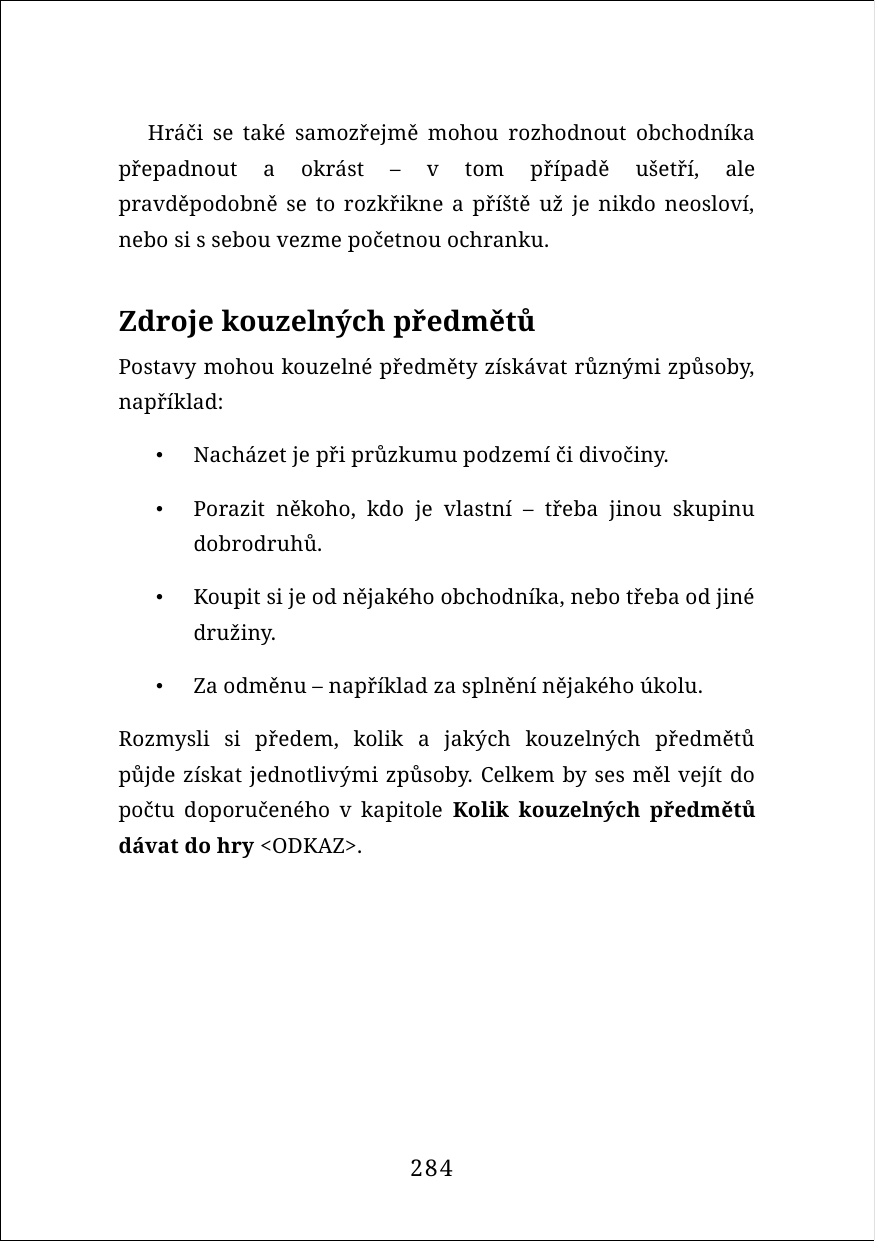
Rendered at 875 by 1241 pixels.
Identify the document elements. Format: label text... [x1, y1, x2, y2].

subtitle Zdroje kouzelných předmětů [118, 302, 756, 340]
list Porazit někoho, kdo je vlastní – třeba jinou skupinu dobrodruhů. [156, 494, 756, 558]
list Za odměnu – například za splnění nějakého úkolu. [156, 671, 756, 700]
text Postavy mohou kouzelné předměty získávat různými způsoby, například: [118, 352, 756, 416]
text Rozmysli si předem, kolik a jakých kouzelných předmětů půjde získat jednotlivými způsoby. Celkem by ses měl vejít do počtu doporučeného v kapitole Kolik kouzelných předmětů dávat do hry <ODKAZ>. [118, 724, 756, 859]
list Koupit si je od nějakého obchodníka, nebo třeba od jiné družiny. [156, 582, 756, 646]
list Nacházet je při průzkumu podzemí či divočiny. [156, 441, 756, 469]
text Hráči se také samozřejmě mohou rozhodnout obchodníka přepadnout a okrást – v tom případě ušetří, ale pravděpodobně se to rozkřikne a příště už je nikdo neosloví, nebo si s sebou vezme početnou ochranku. [118, 118, 756, 253]
